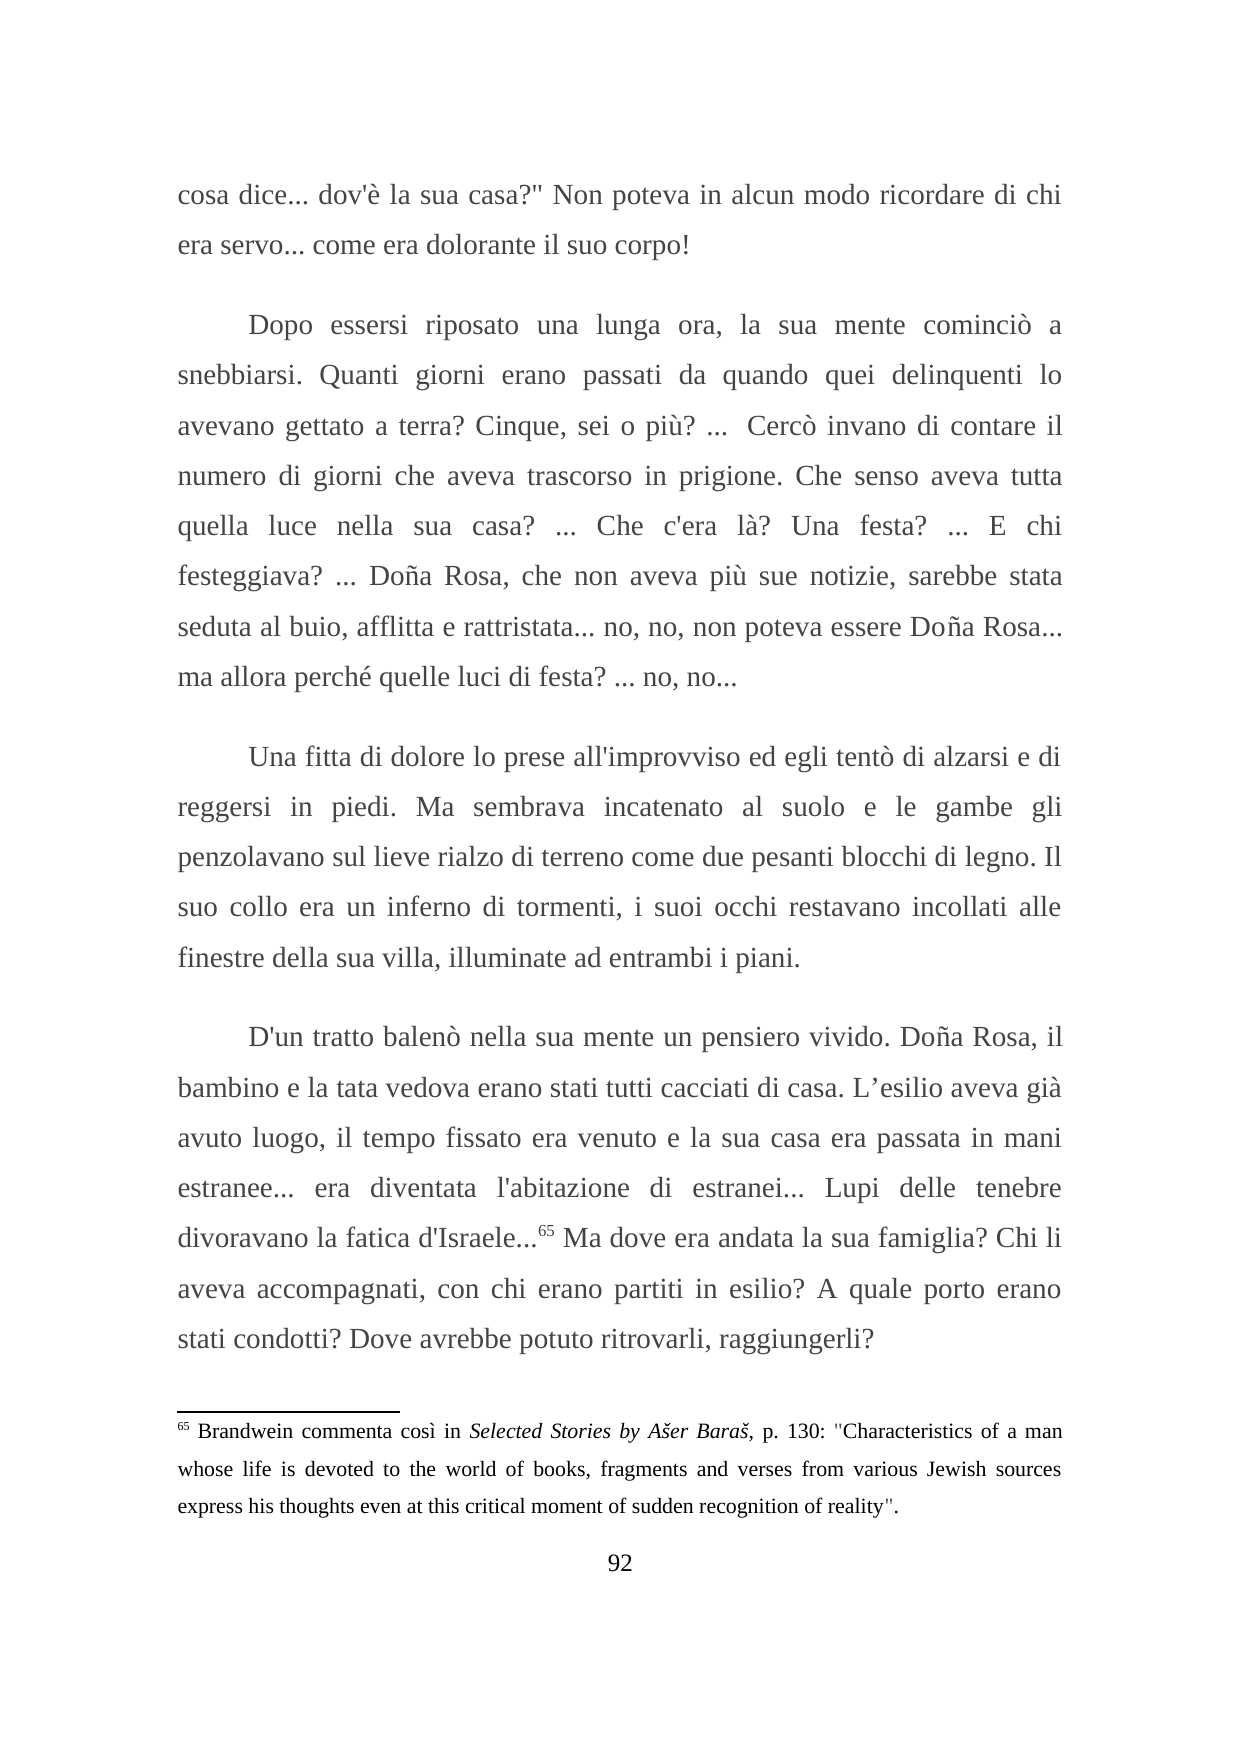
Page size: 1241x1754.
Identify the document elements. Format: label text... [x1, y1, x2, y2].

text cosa dice... dov'è la sua casa?" Non poteva in alcun modo ricordare di chi era servo... come era dolorante il suo corpo! [177, 177, 1063, 261]
text D'un tratto balenò nella sua mente un pensiero vivido. Doña Rosa, il bambino e la tata vedova erano stati tutti cacciati di casa. L’esilio aveva già avuto luogo, il tempo fissato era venuto e la sua casa era passata in mani estranee... era diventata l'abitazione di estranei... Lupi delle tenebre divoravano la fatica d'Israele... Ma dove era andata la sua famiglia? Chi li aveva accompagnati, con chi erano partiti in esilio? A quale porto erano stati condotti? Dove avrebbe potuto ritrovarli, raggiungerli? [177, 1019, 1063, 1355]
text Dopo essersi riposato una lunga ora, la sua mente cominciò a snebbiarsi. Quanti giorni erano passati da quando quei delinquenti lo avevano gettato a terra? Cinque, sei o più? ... Cercò invano di contare il numero di giorni che aveva trascorso in prigione. Che senso aveva tutta quella luce nella sua casa? ... Che c'era là? Una festa? ... E chi festeggiava? ... Doña Rosa, che non aveva più sue notizie, sarebbe stata seduta al buio, afflitta e rattristata... no, no, non poteva essere Doña Rosa... ma allora perché quelle luci di festa? ... no, no... [177, 307, 1063, 693]
text Una fitta di dolore lo prese all'improvviso ed egli tentò di alzarsi e di reggersi in piedi. Ma sembrava incatenato al suolo e le gambe gli penzolavano sul lieve rialzo di terreno come due pesanti blocchi di legno. Il suo collo era un inferno di tormenti, i suoi occhi restavano incollati alle finestre della sua villa, illuminate ad entrambi i piani. [177, 739, 1063, 973]
text Brandwein commenta così in Selected Stories by Ašer Baraš, p. 130: "Characteristics of a man whose life is devoted to the world of books, fragments and verses from various Jewish sources express his thoughts even at this critical moment of sudden recognition of reality". [177, 1418, 1063, 1518]
